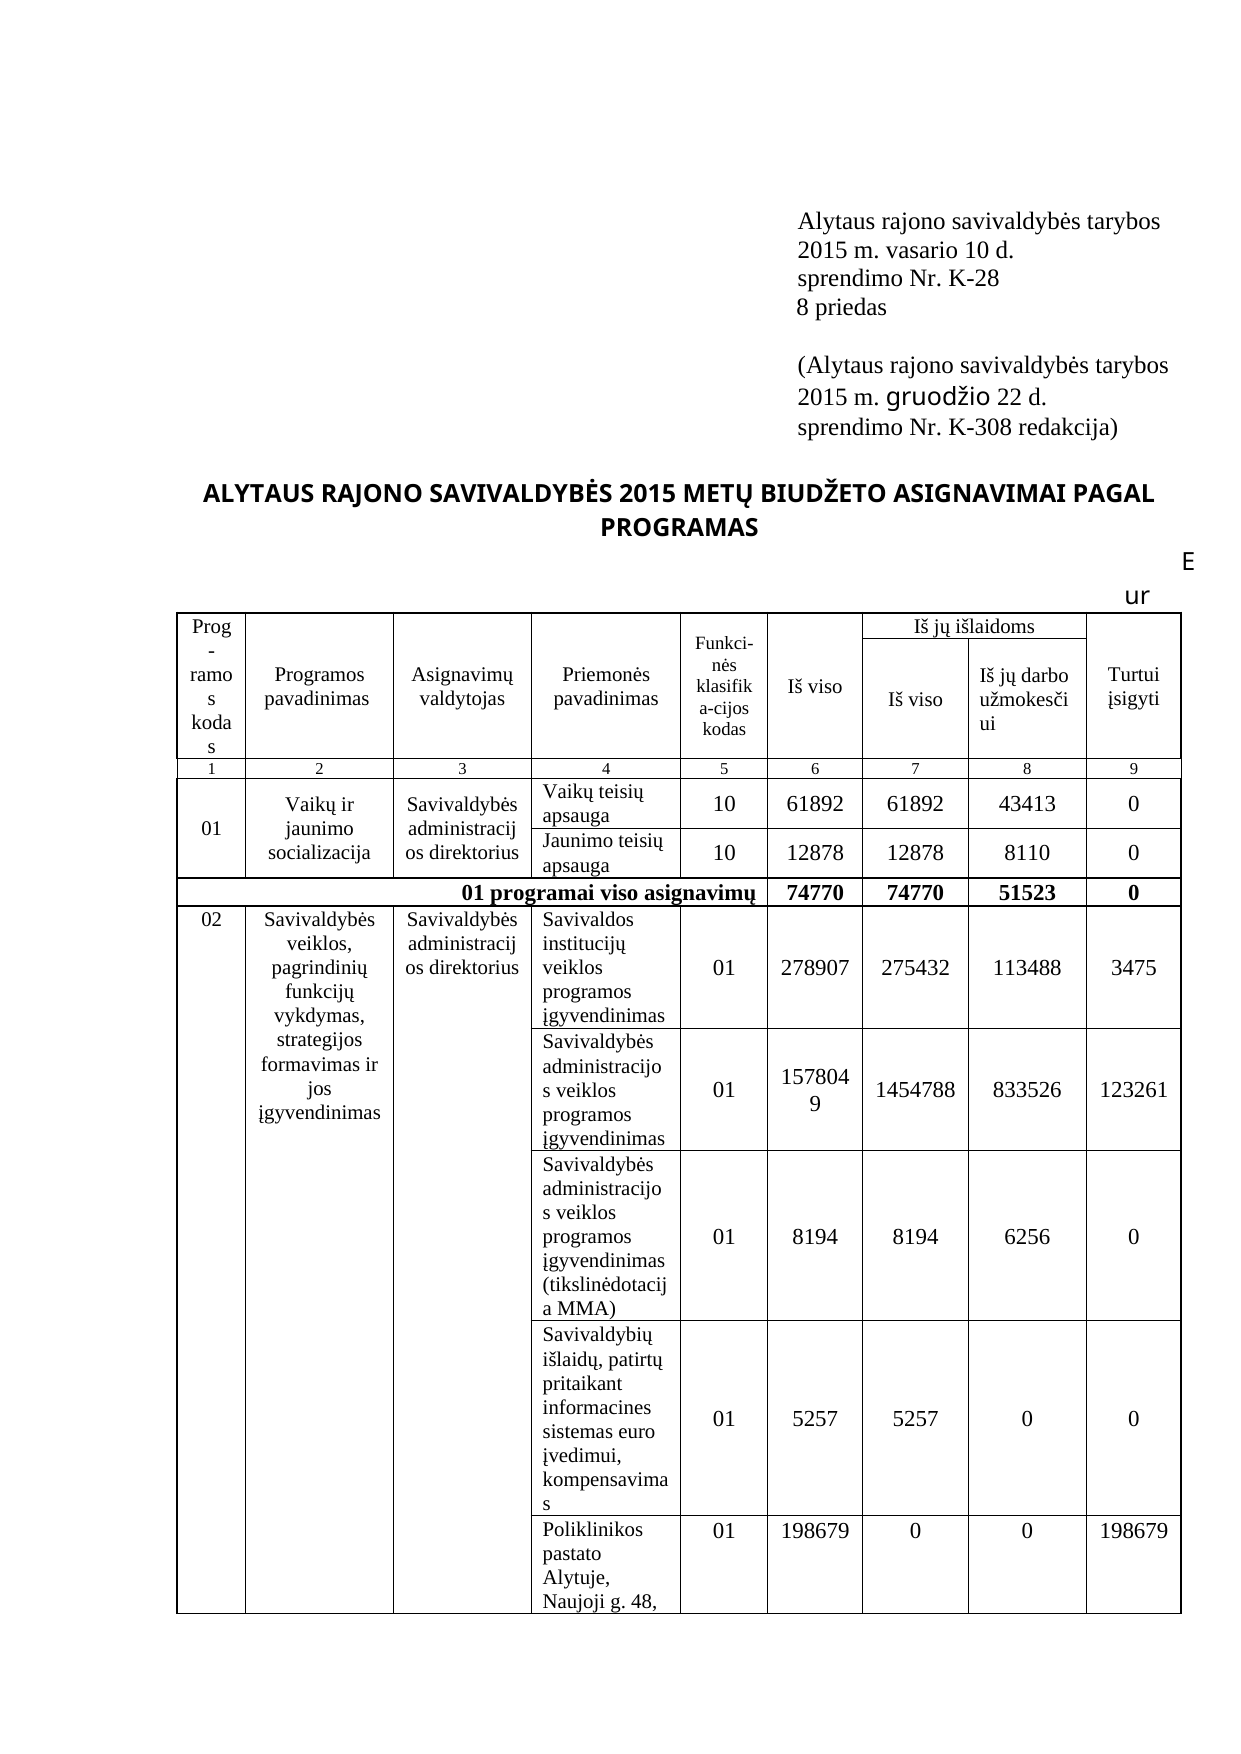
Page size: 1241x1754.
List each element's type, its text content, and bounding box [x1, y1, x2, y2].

table_cell 74770 [863, 879, 968, 905]
table_cell 2 [246, 759, 393, 778]
table_cell 01 programai viso asignavimų [178, 879, 767, 905]
table_cell 0 [1087, 1151, 1180, 1320]
table_cell 0 [969, 1321, 1086, 1515]
table_cell 10 [681, 779, 767, 827]
table_cell 74770 [768, 879, 862, 905]
table_cell 43413 [969, 779, 1086, 827]
table_cell Savivaldybės administracijos direktorius [394, 779, 531, 877]
table_cell Iš viso [863, 639, 968, 758]
table_cell 01 [681, 1516, 767, 1613]
text 8 priedas [796, 292, 1181, 321]
table_header Asignavimų valdytojas [394, 614, 531, 758]
table_cell 5257 [768, 1321, 862, 1515]
table_cell 61892 [768, 779, 862, 827]
text sprendimo Nr. K-308 redakcija) [177, 412, 1181, 441]
table_cell 4 [532, 759, 680, 778]
table_header Turtui įsigyti [1087, 614, 1180, 758]
text ALYTAUS RAJONO SAVIVALDYBĖS 2015 METŲ BIUDŽETO ASIGNAVIMAI PAGAL PROGRAMAS [177, 475, 1181, 543]
table_cell 5257 [863, 1321, 968, 1515]
table_cell 02 [178, 907, 245, 1613]
text Alytaus rajono savivaldybės tarybos [177, 206, 1181, 235]
table_cell 8110 [969, 829, 1086, 877]
table_cell Poliklinikos pastato Alytuje, Naujoji g. 48, [532, 1516, 680, 1613]
table_cell 12878 [863, 829, 968, 877]
table_cell 01 [178, 779, 245, 877]
table_cell 0 [1087, 879, 1180, 905]
table_header Iš jų išlaidoms [863, 614, 1086, 638]
table_cell 9 [1087, 759, 1181, 778]
table_cell 01 [681, 1151, 767, 1320]
table_cell 12878 [768, 829, 862, 877]
table_cell 123261 [1087, 1029, 1180, 1150]
table_cell 198679 [768, 1516, 862, 1613]
table_cell 3475 [1087, 907, 1180, 1027]
table_cell 51523 [969, 879, 1086, 905]
table_cell 6 [768, 759, 862, 778]
table_cell 0 [1087, 1321, 1180, 1515]
table_cell 5 [681, 759, 767, 778]
table_cell 1578049 [768, 1029, 862, 1150]
table_cell 01 [681, 1029, 767, 1150]
table_cell 01 [681, 1321, 767, 1515]
table_cell 0 [969, 1516, 1086, 1613]
table_header Programos pavadinimas [246, 614, 393, 758]
table_cell 0 [1087, 829, 1180, 877]
table_cell Savivaldybės veiklos, pagrindinių funkcijų vykdymas, strategijos formavimas ir jos įgyvendinimas [246, 907, 393, 1613]
table_cell Savivaldybės administracijos veiklos programos įgyvendinimas [532, 1029, 680, 1150]
table_cell 7 [863, 759, 968, 778]
table_header Iš viso [768, 614, 862, 758]
text (Alytaus rajono savivaldybės tarybos [177, 350, 1181, 378]
table_cell 61892 [863, 779, 968, 827]
table_cell 1 [178, 759, 245, 778]
table_cell 198679 [1087, 1516, 1180, 1613]
table_cell 1454788 [863, 1029, 968, 1150]
table_cell 01 [681, 907, 767, 1027]
table_cell 8194 [768, 1151, 862, 1320]
table_cell 275432 [863, 907, 968, 1027]
table_header Prog-ramos kodas [178, 614, 245, 758]
text sprendimo Nr. K-28 [177, 263, 1181, 292]
table_cell Vaikų ir jaunimo socializacija [246, 779, 393, 877]
table_cell 0 [863, 1516, 968, 1613]
table_header Funkci-nės klasifika-cijos kodas [681, 614, 767, 758]
table_cell Savivaldybės administracijos veiklos programos įgyvendinimas (tikslinėdotacija MMA) [532, 1151, 680, 1320]
table_cell 6256 [969, 1151, 1086, 1320]
table_cell 8194 [863, 1151, 968, 1320]
table_cell Savivaldybių išlaidų, patirtų pritaikant informacines sistemas euro įvedimui, kompensavimas [532, 1321, 680, 1515]
text 2015 m. gruodžio 22 d. [177, 378, 1181, 412]
table_cell 278907 [768, 907, 862, 1027]
text Eur [1093, 543, 1181, 612]
text 2015 m. vasario 10 d. [177, 235, 1181, 263]
table_cell Savivaldybės administracijos direktorius [394, 907, 531, 1613]
table_cell Iš jų darbo užmokesčiui [969, 639, 1086, 758]
table_cell 8 [969, 759, 1086, 778]
table_cell Savivaldos institucijų veiklos programos įgyvendinimas [532, 907, 680, 1027]
table_cell 3 [394, 759, 531, 778]
table_cell Jaunimo teisių apsauga [532, 829, 680, 877]
table_cell 113488 [969, 907, 1086, 1027]
table_cell Vaikų teisių apsauga [532, 779, 680, 827]
table_cell 10 [681, 829, 767, 877]
table_header Priemonės pavadinimas [532, 614, 680, 758]
table_cell 833526 [969, 1029, 1086, 1150]
table_cell 0 [1087, 779, 1180, 827]
